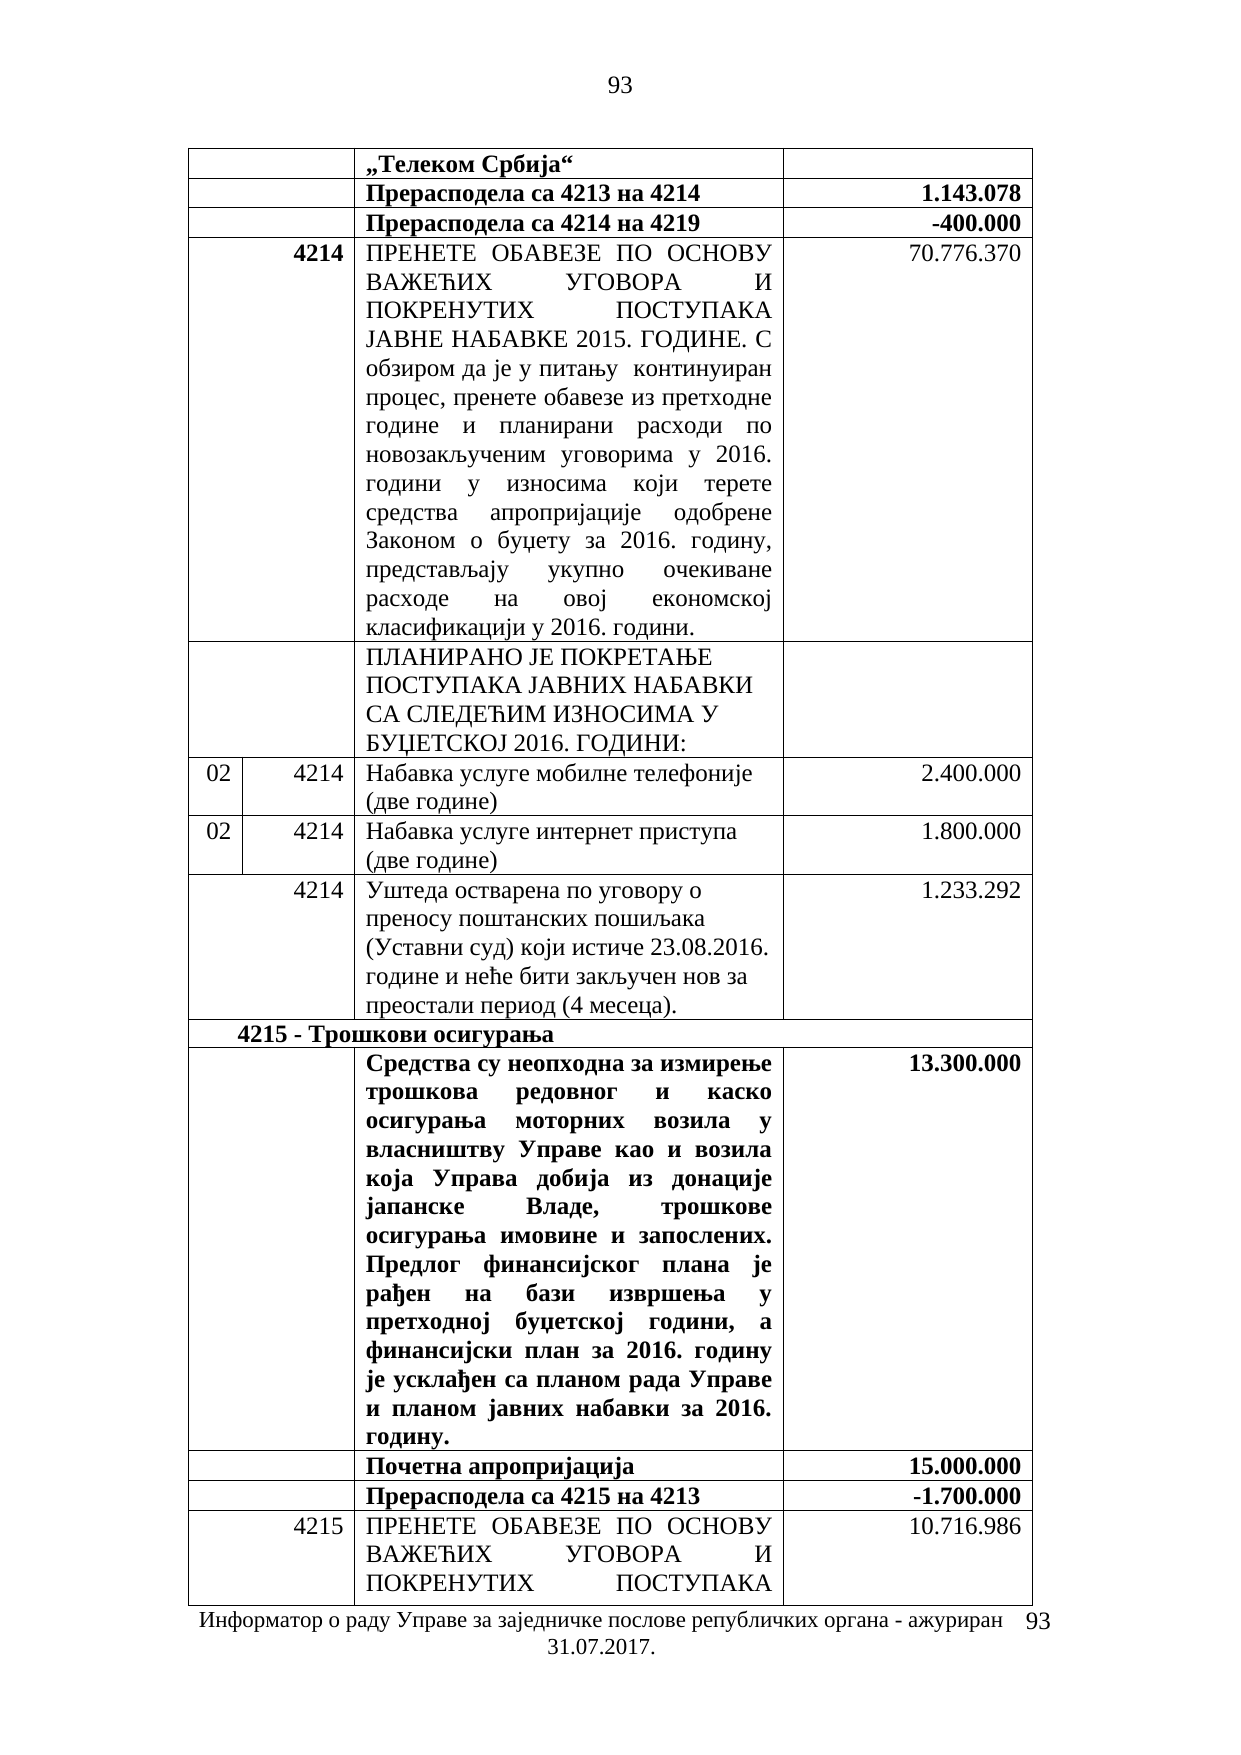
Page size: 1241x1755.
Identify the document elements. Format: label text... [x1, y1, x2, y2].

table_cell 02 [189, 816, 242, 874]
table_cell 10.716.986 [784, 1511, 1032, 1605]
table_cell Прерасподела са 4214 на 4219 [355, 208, 783, 237]
table_cell Средства су неопходна за измирење трошкова редовног и каско осигурања моторних возила у власништву Управе као и возила која Управа добија из донације јапанске Владе, трошкове осигурања имовине и запослених. Предлог финансијског плана је рађен на бази извршења у претходној буџетској години, а финансијски план за 2016. годину је усклађен са планом рада Управе и планом јавних набавки за 2016. годину. [355, 1048, 783, 1450]
table_cell [189, 1048, 354, 1450]
table_cell 02 [189, 758, 242, 815]
table_cell [784, 149, 1032, 177]
table_cell [1033, 1047, 1074, 1450]
table_cell [1033, 1019, 1074, 1047]
table_cell ПРЕНЕТЕ ОБАВЕЗЕ ПО ОСНОВУ ВАЖЕЋИХ УГОВОРА И ПОКРЕНУТИХ ПОСТУПАКА ЈАВНЕ НАБАВКЕ 2015. ГОДИНЕ. С обзиром да је у питању континуиран процес, пренете обавезе из претходне године и планирани расходи по новозакљученим уговорима у 2016. години у износима који терете средства апропријације одобрене Законом о буџету за 2016. годину, представљају укупно очекиване расходе на овој економској класификацији у 2016. години. [355, 238, 783, 641]
table_cell ПЛАНИРАНО ЈЕ ПОКРЕТАЊЕ ПОСТУПАКА ЈАВНИХ НАБАВКИ СА СЛЕДЕЋИМ ИЗНОСИМА У БУЏЕТСКОЈ 2016. ГОДИНИ: [355, 642, 783, 757]
table_cell 4215 [189, 1511, 354, 1605]
table_cell [1033, 1480, 1074, 1510]
table_cell [189, 208, 354, 237]
table_cell [189, 149, 354, 177]
table_cell Прерасподела са 4215 на 4213 [355, 1481, 783, 1510]
table_cell [1033, 207, 1074, 237]
table_cell „Телеком Србија“ [355, 149, 783, 177]
table_cell [1033, 641, 1074, 757]
table_cell [189, 1451, 354, 1480]
table_cell [189, 642, 354, 757]
table_cell -1.700.000 [784, 1481, 1032, 1510]
table_cell 1.233.292 [784, 875, 1032, 1018]
table_cell 13.300.000 [784, 1048, 1032, 1450]
table_cell 70.776.370 [784, 238, 1032, 641]
table_cell [1033, 1510, 1074, 1605]
table_cell 1.800.000 [784, 816, 1032, 874]
table_cell Почетна апропријација [355, 1451, 783, 1480]
table_cell [1033, 1450, 1074, 1480]
table_cell [189, 1481, 354, 1510]
table_cell [1033, 237, 1074, 641]
table_cell [189, 179, 354, 207]
table_cell [1033, 148, 1074, 177]
table_cell [784, 642, 1032, 757]
table_cell Прерасподела са 4213 на 4214 [355, 179, 783, 207]
table_cell 4214 [243, 758, 354, 815]
table_cell -400.000 [784, 208, 1032, 237]
table_cell [1033, 815, 1074, 874]
table_cell 4214 [189, 238, 354, 641]
table_cell 4214 [189, 875, 354, 1018]
table_cell 4214 [243, 816, 354, 874]
table_cell Уштеда остварена по уговору о преносу поштанских пошиљака (Уставни суд) који истиче 23.08.2016. године и неће бити закључен нов за преостали период (4 месеца). [355, 875, 783, 1018]
table_cell 4215 - Трошкови осигурања [189, 1020, 1032, 1047]
table_cell Набавка услуге интернет приступа (две године) [355, 816, 783, 874]
table_cell [1033, 874, 1074, 1018]
table_cell [1033, 178, 1074, 207]
table_cell 2.400.000 [784, 758, 1032, 815]
table_cell ПРЕНЕТЕ ОБАВЕЗЕ ПО ОСНОВУ ВАЖЕЋИХ УГОВОРА И ПОКРЕНУТИХ ПОСТУПАКА [355, 1511, 783, 1605]
table_cell 1.143.078 [784, 179, 1032, 207]
table_cell 15.000.000 [784, 1451, 1032, 1480]
table_cell Набавка услуге мобилне телефоније (две године) [355, 758, 783, 815]
table_cell [1033, 757, 1074, 815]
